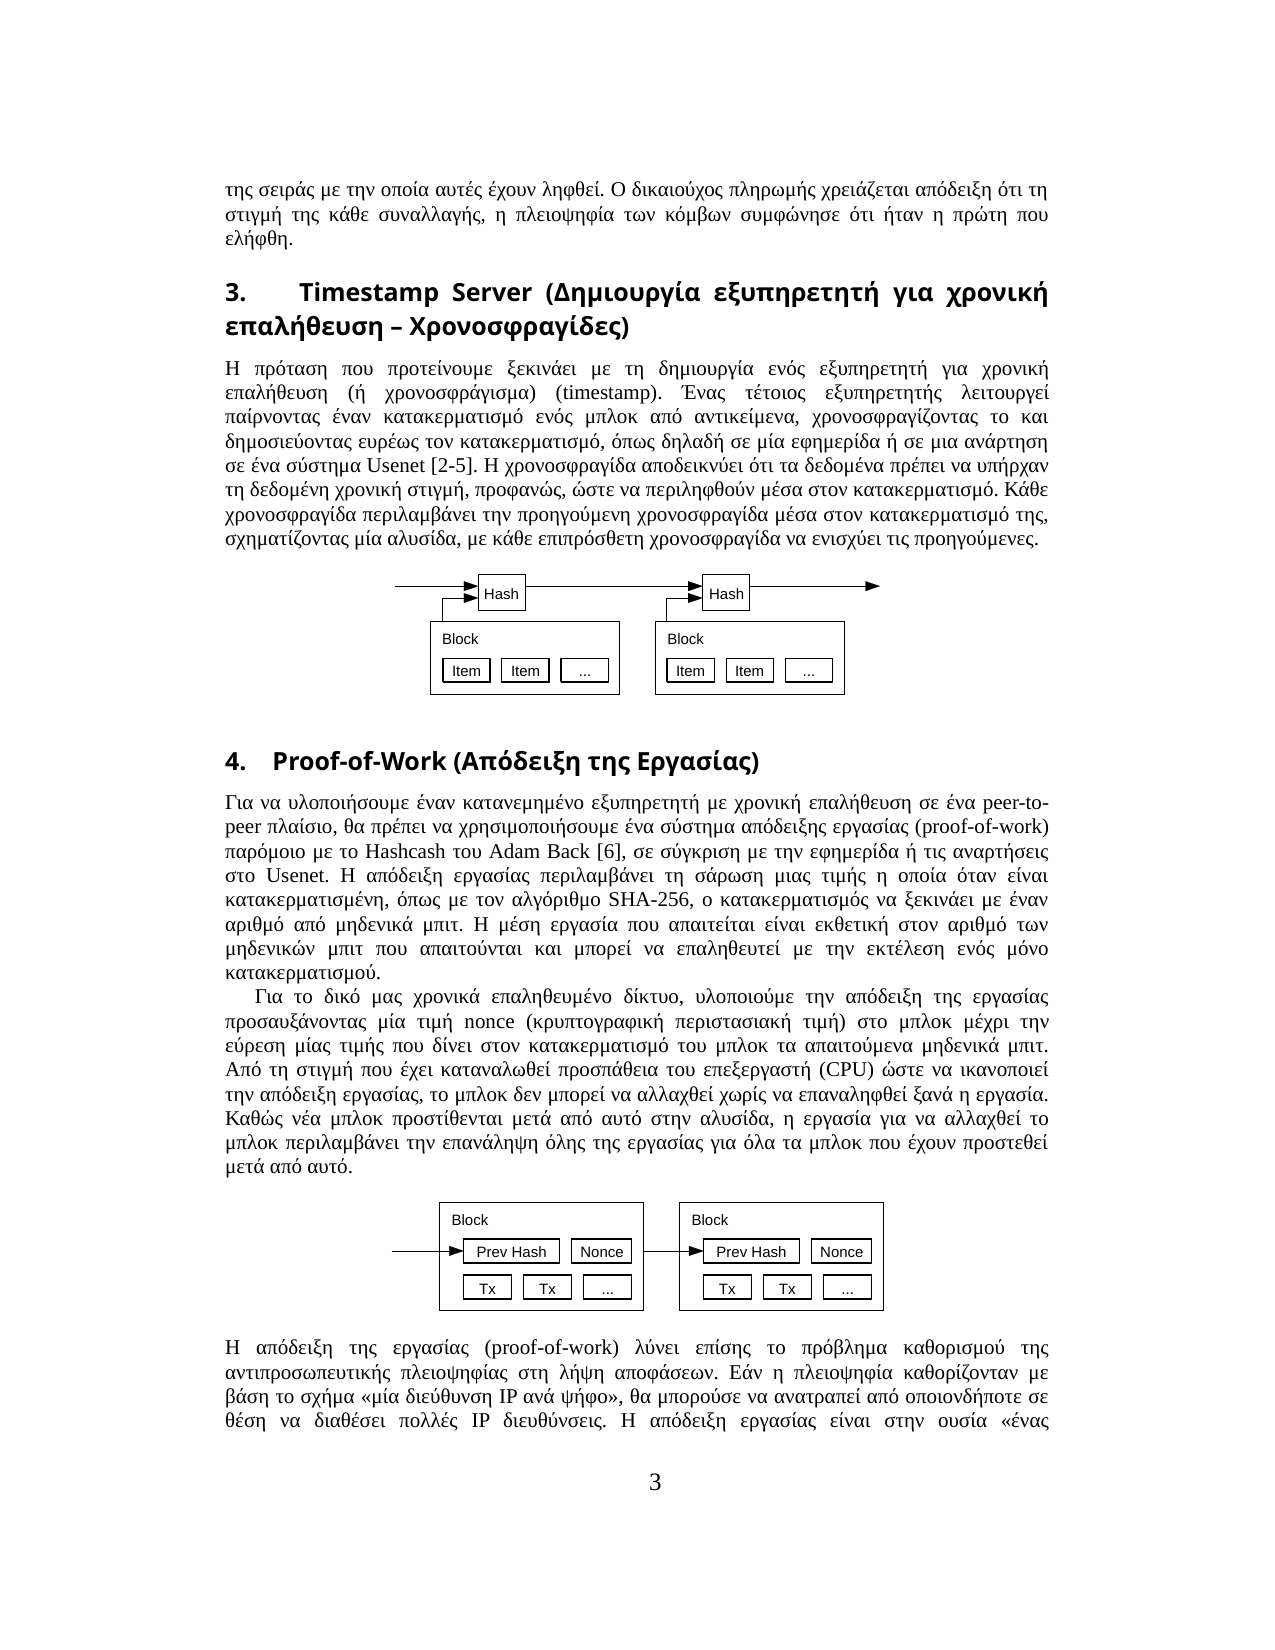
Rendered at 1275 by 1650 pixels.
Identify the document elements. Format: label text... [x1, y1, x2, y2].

list της σειράς με την οποία αυτές έχουν ληφθεί. Ο δικαιούχος πληρωμής χρειάζεται απόδειξη ότι τη στιγμή της κάθε συναλλαγής, η πλειοψηφία των κόμβων συμφώνησε ότι ήταν η πρώτη που ελήφθη. [225, 177, 1050, 250]
subtitle 4. Proof-of-Work (Απόδειξη της Εργασίας) [225, 743, 1050, 777]
subtitle 3. Timestamp Server (Δημιουργία εξυπηρετητή για χρονική επαλήθευση – Χρονοσφραγίδες) [225, 275, 1050, 343]
text Για το δικό μας χρονικά επαληθευμένο δίκτυο, υλοποιούμε την απόδειξη της εργασίας προσαυξάνοντας μία τιμή nonce (κρυπτογραφική περιστασιακή τιμή) στο μπλοκ μέχρι την εύρεση μίας τιμής που δίνει στον κατακερματισμό του μπλοκ τα απαιτούμενα μηδενικά μπιτ. Από τη στιγμή που έχει καταναλωθεί προσπάθεια του επεξεργαστή (CPU) ώστε να ικανοποιεί την απόδειξη εργασίας, το μπλοκ δεν μπορεί να αλλαχθεί χωρίς να επαναληφθεί ξανά η εργασία. Καθώς νέα μπλοκ προστίθενται μετά από αυτό στην αλυσίδα, η εργασία για να αλλαχθεί το μπλοκ περιλαμβάνει την επανάληψη όλης της εργασίας για όλα τα μπλοκ που έχουν προστεθεί μετά από αυτό. [225, 984, 1050, 1178]
text Για να υλοποιήσουμε έναν κατανεμημένο εξυπηρετητή με χρονική επαλήθευση σε ένα peer-to-peer πλαίσιο, θα πρέπει να χρησιμοποιήσουμε ένα σύστημα απόδειξης εργασίας (proof-of-work) παρόμοιο με το Hashcash του Adam Back [6], σε σύγκριση με την εφημερίδα ή τις αναρτήσεις στο Usenet. Η απόδειξη εργασίας περιλαμβάνει τη σάρωση μιας τιμής η οποία όταν είναι κατακερματισμένη, όπως με τον αλγόριθμο SHA-256, ο κατακερματισμός να ξεκινάει με έναν αριθμό από μηδενικά μπιτ. Η μέση εργασία που απαιτείται είναι εκθετική στον αριθμό των μηδενικών μπιτ που απαιτούνται και μπορεί να επαληθευτεί με την εκτέλεση ενός μόνο κατακερματισμού. [225, 790, 1050, 984]
text Η απόδειξη της εργασίας (proof-of-work) λύνει επίσης το πρόβλημα καθορισμού της αντιπροσωπευτικής πλειοψηφίας στη λήψη αποφάσεων. Εάν η πλειοψηφία καθορίζονταν με βάση το σχήμα «μία διεύθυνση IP ανά ψήφο», θα μπορούσε να ανατραπεί από οποιονδήποτε σε θέση να διαθέσει πολλές IP διευθύνσεις. Η απόδειξη εργασίας είναι στην ουσία «ένας [225, 1335, 1050, 1432]
text Η πρόταση που προτείνουμε ξεκινάει με τη δημιουργία ενός εξυπηρετητή για χρονική επαλήθευση (ή χρονοσφράγισμα) (timestamp). Ένας τέτοιος εξυπηρετητής λειτουργεί παίρνοντας έναν κατακερματισμό ενός μπλοκ από αντικείμενα, χρονοσφραγίζοντας το και δημοσιεύοντας ευρέως τον κατακερματισμό, όπως δηλαδή σε μία εφημερίδα ή σε μια ανάρτηση σε ένα σύστημα Usenet [2-5]. Η χρονοσφραγίδα αποδεικνύει ότι τα δεδομένα πρέπει να υπήρχαν τη δεδομένη χρονική στιγμή, προφανώς, ώστε να περιληφθούν μέσα στον κατακερματισμό. Κάθε χρονοσφραγίδα περιλαμβάνει την προηγούμενη χρονοσφραγίδα μέσα στον κατακερματισμό της, σχηματίζοντας μία αλυσίδα, με κάθε επιπρόσθετη χρονοσφραγίδα να ενισχύει τις προηγούμενες. [225, 356, 1050, 550]
